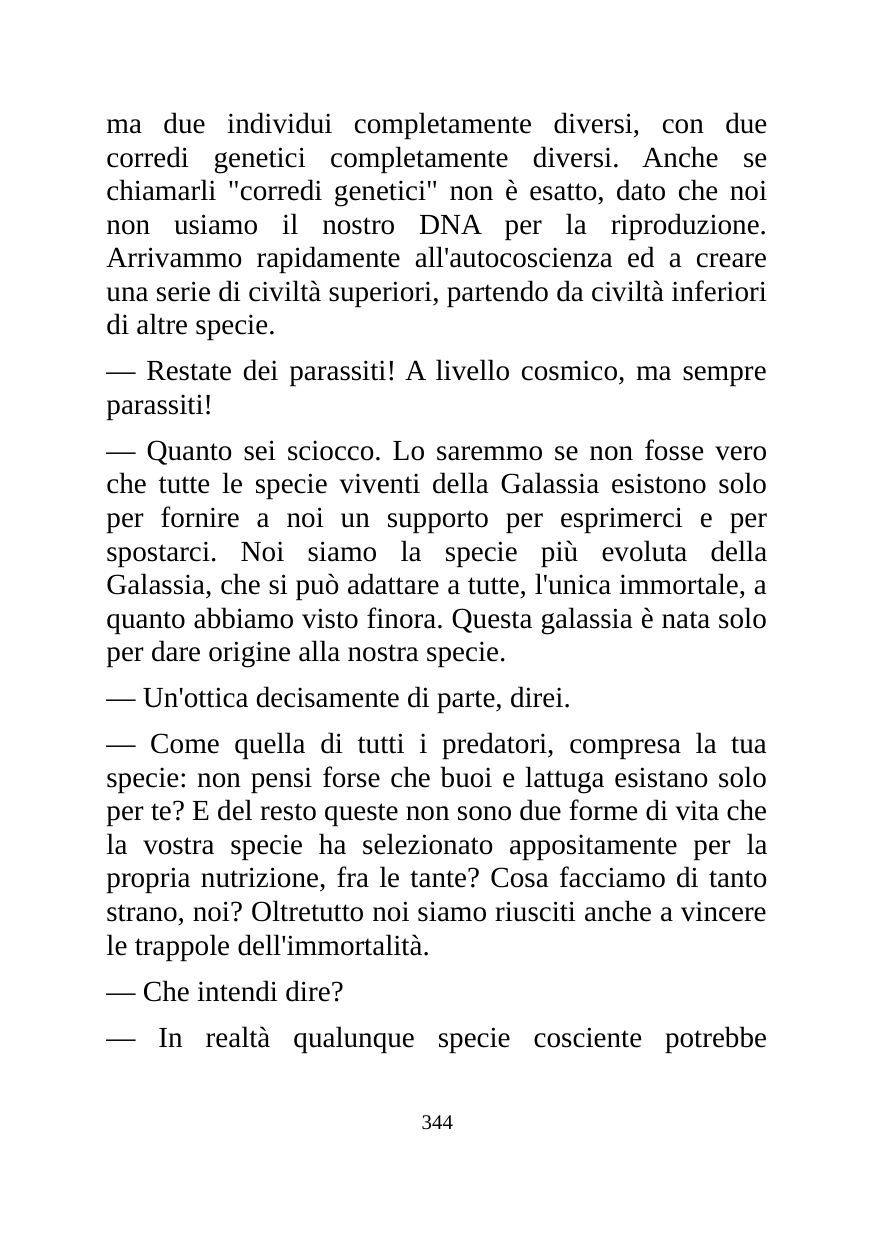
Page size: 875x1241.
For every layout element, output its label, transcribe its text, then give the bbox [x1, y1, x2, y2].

text — In realtà qualunque specie cosciente potrebbe [106, 1020, 768, 1053]
text ma due individui completamente diversi, con due corredi genetici completamente diversi. Anche se chiamarli "corredi genetici" non è esatto, dato che noi non usiamo il nostro DNA per la riproduzione. Arrivammo rapidamente all'autocoscienza ed a creare una serie di civiltà superiori, partendo da civiltà inferiori di altre specie. [106, 106, 768, 341]
text — Che intendi dire? [106, 974, 768, 1007]
text — Un'ottica decisamente di parte, direi. [106, 680, 768, 714]
text — Restate dei parassiti! A livello cosmico, ma sempre parassiti! [106, 353, 768, 421]
text — Come quella di tutti i predatori, compresa la tua specie: non pensi forse che buoi e lattuga esistano solo per te? E del resto queste non sono due forme di vita che la vostra specie ha selezionato appositamente per la propria nutrizione, fra le tante? Cosa facciamo di tanto strano, noi? Oltretutto noi siamo riusciti anche a vincere le trappole dell'immortalità. [106, 726, 768, 961]
text — Quanto sei sciocco. Lo saremmo se non fosse vero che tutte le specie viventi della Galassia esistono solo per fornire a noi un supporto per esprimerci e per spostarci. Noi siamo la specie più evoluta della Galassia, che si può adattare a tutte, l'unica immortale, a quanto abbiamo visto finora. Questa galassia è nata solo per dare origine alla nostra specie. [106, 433, 768, 668]
